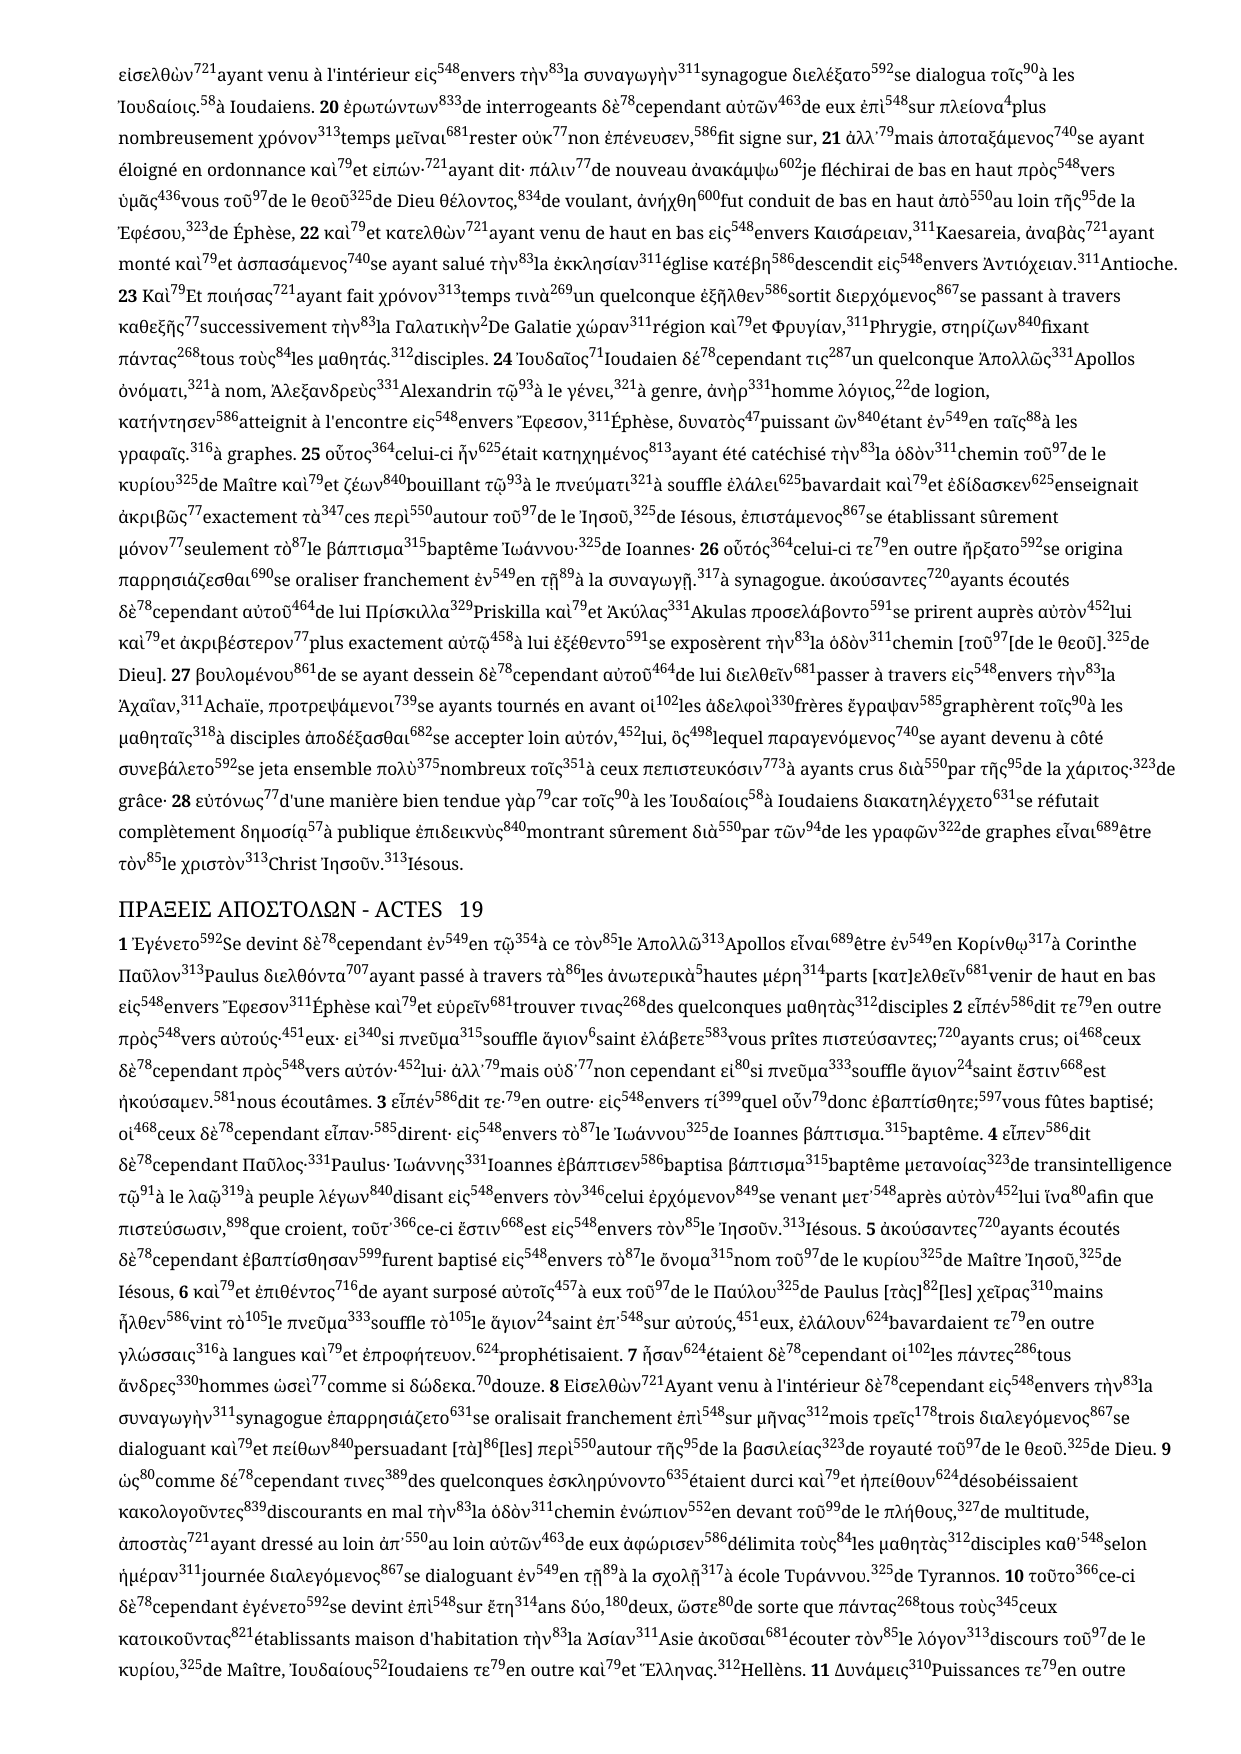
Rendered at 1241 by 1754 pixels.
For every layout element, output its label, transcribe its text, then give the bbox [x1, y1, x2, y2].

text ΠΡΑΞΕΙΣ ΑΠΟΣΤΟΛΩΝ - ACTES 19 [118, 894, 1181, 924]
text 1 Μετὰ548Après ταῦτα347ces-ci χωρισθεὶς760ayant été séparé ἐκ550hors τῶν94de les Ἀθηνῶν322de Athènes ἦλθεν586vint εἰς548envers Κόρινθον.311Corinthe. 2 καὶ79et εὑρών721ayant trouvé τινα269un quelconque Ἰουδαῖον53Ioudaien ὀνόματι321à nom Ἀκύλαν,313Akulas, Ποντικὸν32Pontique τῷ93à le γένει321à genre προσφάτως77récemment ἐληλυθότα770ayant venu ἀπὸ550au loin τῆς95de la Ἰταλίας323de Italie καὶ79et Πρίσκιλλαν311Priskilla γυναῖκα311femme αὐτοῦ,464de lui, διὰ548par le fait de τὸ348ce διατεταχέναι686avoir ordonné au-travers Κλαύδιον313Claudius χωρίζεσθαι692être séparé πάντας268tous τοὺς84les Ἰουδαίους52Ioudaiens ἀπὸ550au loin τῆς95de la Ῥώμης,323de Rome, προσῆλθεν586vint vers αὐτοῖς457à eux 3 καὶ79et διὰ548par le fait de τὸ87le ὁμότεχνον34même technicité εἶναι689être ἔμενεν625restait παρ᾽549à côté αὐτοῖς,457à eux, καὶ79et ἠργάζοντο·630se mettaient au travail· ἦσαν624étaient γὰρ79car σκηνοποιοὶ330faiseurs de tentes τῇ89à la τέχνῃ.317à technicité. 4 Διελέγετο631Se dialoguait δὲ78cependant ἐν549en τῇ89à la συναγωγῇ317à synagogue κατὰ548selon πᾶν271tout σάββατον315sabbat ἔπειθέν625persuadait τε79en outre Ἰουδαίους52Ioudaiens καὶ79et Ἕλληνας.312Hellèns. 5 Ὡς80Comme δὲ78cependant κατῆλθον585vinrent de haut en bas ἀπὸ550au loin τῆς95de la Μακεδονίας323de Macédoine ὅ103le τε79en outre Σιλᾶς331Silas καὶ79et ὁ103le Τιμόθεος,331Timotheos, συνείχετο636était tenu ensemble τῷ91à le λόγῳ319à discours ὁ103le Παῦλος331Paulus διαμαρτυρόμενος867se passant témoignage τοῖς90à les Ἰουδαίοις58à Ioudaiens εἶναι689être τὸν85le χριστὸν313Christ Ἰησοῦν.313Iésous. 6 ἀντιτασσομένων860de se ordonnançants contre δὲ78cependant αὐτῶν463de eux καὶ79et βλασφημούντων833de blasphémants ἐκτιναξάμενος740se ayant secoué dehors τὰ246les ἱμάτια314himations εἶπεν586dit πρὸς548vers αὐτούς·451eux· τὸ105le αἷμα333sang ὑμῶν441de vous ἐπὶ548sur τὴν83la κεφαλὴν311tête ὑμῶν·441de vous· καθαρὸς47pur ἐγὼ431moi ἀπὸ550au loin τοῦ358de celui νῦν77maintenant εἰς548envers τὰ86les ἔθνη314ethnies πορεύσομαι.608je m'irai. 7 καὶ79et μεταβὰς721ayant dépassé ἐκεῖθεν77de là εἰσῆλθεν586vint à l'intérieur εἰς548envers οἰκίαν311maison d'habitation τινὸς384de un quelconque ὀνόματι321à nom Τιτίου325de Titius Ἰούστου325de Ioustos σεβομένου861de se vénérant τὸν85le θεόν,313Dieu, οὗ492de lequel ἡ101la οἰκία329maison d'habitation ἦν625était συνομοροῦσα838étante limitrophe avec τῇ89à la συναγωγῇ.317à synagogue. 8 Κρίσπος331Krispos δὲ78cependant ὁ103le ἀρχισυνάγωγος331chef de synagogue ἐπίστευσεν586crut τῷ91à le κυρίῳ319à Maître σὺν549avec ὅλῳ275à tout entier τῷ91à le οἴκῳ319à maison αὐτοῦ,464de lui, καὶ79et πολλοὶ389nombreux τῶν96de les Κορινθίων324de Corinthiens ἀκούοντες839écoutants ἐπίστευον624croyaient καὶ79et ἐβαπτίζοντο.635étaient baptisé. 9 Εἶπεν586Dit δὲ78cependant ὁ103le κύριος331Maître ἐν549en νυκτὶ317à nuit δι᾽550par ὁράματος327de vision τῷ91à le Παύλῳ·319à Paulus· μὴ79ne pas φοβοῦ,574te effraie, ἀλλὰ79mais λάλει570bavarde καὶ79et μὴ77ne pas σιωπήσῃς,897que tu silences, 10 διότι80parce que ἐγώ431moi εἰμι664je suis μετὰ550avec σοῦ442de toi καὶ79et οὐδεὶς390aucun ἐπιθήσεταί612se surposera σοι439à toi τοῦ360de ce κακῶσαί681faire du mal σε,437toi, διότι80parce que λαός331peuple ἐστίν668est μοι420à moi πολὺς390nombreux ἐν549en τῇ89à la πόλει317à cité ταύτῃ.142à celle-ci. 11 Ἐκάθισεν586Assit δὲ78cependant ἐνιαυτὸν313année καὶ79et μῆνας312mois ἓξ178six διδάσκων840enseignant ἐν549en αὐτοῖς457à eux τὸν85le λόγον313discours τοῦ97de le θεοῦ.325de Dieu. 12 Γαλλίωνος325de Gallion δὲ78cependant ἀνθυπάτου325de proconsul ὄντος834de étant τῆς95de la Ἀχαΐας323de Achaïe κατεπέστησαν585présentèrent contre ὁμοθυμαδὸν77en même fureur οἱ102les Ἰουδαῖοι70Ioudaiens τῷ91à le Παύλῳ319à Paulus καὶ79et ἤγαγον585conduisirent αὐτὸν452lui ἐπὶ548sur τὸ87le βῆμα315estrade 13 λέγοντες839disants ὅτι80en ce que παρὰ548à côté τὸν85le νόμον313loi ἀναπείθει668persuade de bas en haut οὗτος364celui-ci τοὺς84les ἀνθρώπους312êtres humains σέβεσθαι690se vénérer τὸν85le θεόν.313Dieu. 14 μέλλοντος834de imminant δὲ78cependant τοῦ97de le Παύλου325de Paulus ἀνοίγειν689ouvrir τὸ247le στόμα315bouche εἶπεν586dit ὁ103le Γαλλίων331Gallion πρὸς548vers τοὺς84les Ἰουδαίους·52Ioudaiens· εἰ80si μὲν79certes ἦν625était ἀδίκημά333délit τι289un quelconque ἢ79ou ῥᾳδιούργημα333acte de travail facile πονηρόν,24méchant, ὦ304O Ἰουδαῖοι,75Ioudaiens, κατὰ548selon λόγον313discours ἂν340le cas échéant ἀνεσχόμην588je m'assumai ὑμῶν,441de vous, 15 εἰ80si δὲ78cependant ζητήματά332sujets de recherches ἐστιν668est περὶ550autour λόγου325de discours καὶ79et ὀνομάτων326de noms καὶ79et νόμου325de loi τοῦ492de celui καθ᾽548selon ὑμᾶς,436vous, ὄψεσθε609vous vous verrez αὐτοί·523vous-mêmes· κριτὴς331juge ἐγὼ431moi τούτων359de ces-ci οὐ77non βούλομαι670je m'ai dessein εἶναι.689être. 16 καὶ79et ἀπήλασεν586propulsa loin αὐτοὺς451eux ἀπὸ550au loin τοῦ99de le βήματος.327de estrade. 17 ἐπιλαβόμενοι739se ayants emparés δὲ78cependant πάντες389tous Σωσθένην313Sosthène τὸν85le ἀρχισυνάγωγον313chef de synagogue ἔτυπτον624tapaient ἔμπροσθεν552en devers τοῦ99de le βήματος·327de estrade· καὶ79et οὐδὲν392aucun τούτων359de ces-ci τῷ91à le Γαλλίωνι319à Gallion ἔμελεν.625souciait. 18 Ὁ103Le δὲ78cependant Παῦλος331Paulus ἔτι77encore προσμείνας721ayant resté auprès ἡμέρας310journées ἱκανὰς1assez-importantes τοῖς90à les ἀδελφοῖς318à frères ἀποταξάμενος740se ayant éloigné en ordonnance ἐξέπλει625naviguait dehors εἰς548envers τὴν83la Συρίαν,311Syrie, καὶ79et σὺν549avec αὐτῷ458à lui Πρίσκιλλα329Priskilla καὶ79et Ἀκύλας,331Akulas, κειράμενος740se ayant tondu ἐν549en Κεγχρεαῖς316à Kenchreai τὴν243la κεφαλήν,311tête, εἶχεν625avait γὰρ79car εὐχήν.311souhait. 19 κατήντησαν585atteignirent à l'encontre δὲ78cependant εἰς548envers Ἔφεσον311Éphèse κἀκείνους345et ceux-là κατέλιπεν586laissa en contrebas αὐτοῦ,77là-même, αὐτὸς542lui-même δὲ78cependant εἰσελθὼν721ayant venu à l'intérieur εἰς548envers τὴν83la συναγωγὴν311synagogue διελέξατο592se dialogua τοῖς90à les Ἰουδαίοις.58à Ioudaiens. 20 ἐρωτώντων833de interrogeants δὲ78cependant αὐτῶν463de eux ἐπὶ548sur πλείονα4plus nombreusement χρόνον313temps μεῖναι681rester οὐκ77non ἐπένευσεν,586fit signe sur, 21 ἀλλ᾽79mais ἀποταξάμενος740se ayant éloigné en ordonnance καὶ79et εἰπών·721ayant dit· πάλιν77de nouveau ἀνακάμψω602je fléchirai de bas en haut πρὸς548vers ὑμᾶς436vous τοῦ97de le θεοῦ325de Dieu θέλοντος,834de voulant, ἀνήχθη600fut conduit de bas en haut ἀπὸ550au loin τῆς95de la Ἐφέσου,323de Éphèse, 22 καὶ79et κατελθὼν721ayant venu de haut en bas εἰς548envers Καισάρειαν,311Kaesareia, ἀναβὰς721ayant monté καὶ79et ἀσπασάμενος740se ayant salué τὴν83la ἐκκλησίαν311église κατέβη586descendit εἰς548envers Ἀντιόχειαν.311Antioche. 23 Καὶ79Et ποιήσας721ayant fait χρόνον313temps τινὰ269un quelconque ἐξῆλθεν586sortit διερχόμενος867se passant à travers καθεξῆς77successivement τὴν83la Γαλατικὴν2De Galatie χώραν311région καὶ79et Φρυγίαν,311Phrygie, στηρίζων840fixant πάντας268tous τοὺς84les μαθητάς.312disciples. 24 Ἰουδαῖος71Ioudaien δέ78cependant τις287un quelconque Ἀπολλῶς331Apollos ὀνόματι,321à nom, Ἀλεξανδρεὺς331Alexandrin τῷ93à le γένει,321à genre, ἀνὴρ331homme λόγιος,22de logion, κατήντησεν586atteignit à l'encontre εἰς548envers Ἔφεσον,311Éphèse, δυνατὸς47puissant ὢν840étant ἐν549en ταῖς88à les γραφαῖς.316à graphes. 25 οὗτος364celui-ci ἦν625était κατηχημένος813ayant été catéchisé τὴν83la ὁδὸν311chemin τοῦ97de le κυρίου325de Maître καὶ79et ζέων840bouillant τῷ93à le πνεύματι321à souffle ἐλάλει625bavardait καὶ79et ἐδίδασκεν625enseignait ἀκριβῶς77exactement τὰ347ces περὶ550autour τοῦ97de le Ἰησοῦ,325de Iésous, ἐπιστάμενος867se établissant sûrement μόνον77seulement τὸ87le βάπτισμα315baptême Ἰωάννου·325de Ioannes· 26 οὗτός364celui-ci τε79en outre ἤρξατο592se origina παρρησιάζεσθαι690se oraliser franchement ἐν549en τῇ89à la συναγωγῇ.317à synagogue. ἀκούσαντες720ayants écoutés δὲ78cependant αὐτοῦ464de lui Πρίσκιλλα329Priskilla καὶ79et Ἀκύλας331Akulas προσελάβοντο591se prirent auprès αὐτὸν452lui καὶ79et ἀκριβέστερον77plus exactement αὐτῷ458à lui ἐξέθεντο591se exposèrent τὴν83la ὁδὸν311chemin [τοῦ97[de le θεοῦ].325de Dieu]. 27 βουλομένου861de se ayant dessein δὲ78cependant αὐτοῦ464de lui διελθεῖν681passer à travers εἰς548envers τὴν83la Ἀχαΐαν,311Achaïe, προτρεψάμενοι739se ayants tournés en avant οἱ102les ἀδελφοὶ330frères ἔγραψαν585graphèrent τοῖς90à les μαθηταῖς318à disciples ἀποδέξασθαι682se accepter loin αὐτόν,452lui, ὃς498lequel παραγενόμενος740se ayant devenu à côté συνεβάλετο592se jeta ensemble πολὺ375nombreux τοῖς351à ceux πεπιστευκόσιν773à ayants crus διὰ550par τῆς95de la χάριτος·323de grâce· 28 εὐτόνως77d'une manière bien tendue γὰρ79car τοῖς90à les Ἰουδαίοις58à Ioudaiens διακατηλέγχετο631se réfutait complètement δημοσίᾳ57à publique ἐπιδεικνὺς840montrant sûrement διὰ550par τῶν94de les γραφῶν322de graphes εἶναι689être τὸν85le χριστὸν313Christ Ἰησοῦν.313Iésous. [118, 59, 1181, 876]
text 1 Ἐγένετο592Se devint δὲ78cependant ἐν549en τῷ354à ce τὸν85le Ἀπολλῶ313Apollos εἶναι689être ἐν549en Κορίνθῳ317à Corinthe Παῦλον313Paulus διελθόντα707ayant passé à travers τὰ86les ἀνωτερικὰ5hautes μέρη314parts [κατ]ελθεῖν681venir de haut en bas εἰς548envers Ἔφεσον311Éphèse καὶ79et εὑρεῖν681trouver τινας268des quelconques μαθητὰς312disciples 2 εἶπέν586dit τε79en outre πρὸς548vers αὐτούς·451eux· εἰ340si πνεῦμα315souffle ἅγιον6saint ἐλάβετε583vous prîtes πιστεύσαντες;720ayants crus; οἱ468ceux δὲ78cependant πρὸς548vers αὐτόν·452lui· ἀλλ᾽79mais οὐδ᾽77non cependant εἰ80si πνεῦμα333souffle ἅγιον24saint ἔστιν668est ἠκούσαμεν.581nous écoutâmes. 3 εἶπέν586dit τε·79en outre· εἰς548envers τί399quel οὖν79donc ἐβαπτίσθητε;597vous fûtes baptisé; οἱ468ceux δὲ78cependant εἶπαν·585dirent· εἰς548envers τὸ87le Ἰωάννου325de Ioannes βάπτισμα.315baptême. 4 εἶπεν586dit δὲ78cependant Παῦλος·331Paulus· Ἰωάννης331Ioannes ἐβάπτισεν586baptisa βάπτισμα315baptême μετανοίας323de transintelligence τῷ91à le λαῷ319à peuple λέγων840disant εἰς548envers τὸν346celui ἐρχόμενον849se venant μετ᾽548après αὐτὸν452lui ἵνα80afin que πιστεύσωσιν,898que croient, τοῦτ᾽366ce-ci ἔστιν668est εἰς548envers τὸν85le Ἰησοῦν.313Iésous. 5 ἀκούσαντες720ayants écoutés δὲ78cependant ἐβαπτίσθησαν599furent baptisé εἰς548envers τὸ87le ὄνομα315nom τοῦ97de le κυρίου325de Maître Ἰησοῦ,325de Iésous, 6 καὶ79et ἐπιθέντος716de ayant surposé αὐτοῖς457à eux τοῦ97de le Παύλου325de Paulus [τὰς]82[les] χεῖρας310mains ἦλθεν586vint τὸ105le πνεῦμα333souffle τὸ105le ἅγιον24saint ἐπ᾽548sur αὐτούς,451eux, ἐλάλουν624bavardaient τε79en outre γλώσσαις316à langues καὶ79et ἐπροφήτευον.624prophétisaient. 7 ἦσαν624étaient δὲ78cependant οἱ102les πάντες286tous ἄνδρες330hommes ὡσεὶ77comme si δώδεκα.70douze. 8 Εἰσελθὼν721Ayant venu à l'intérieur δὲ78cependant εἰς548envers τὴν83la συναγωγὴν311synagogue ἐπαρρησιάζετο631se oralisait franchement ἐπὶ548sur μῆνας312mois τρεῖς178trois διαλεγόμενος867se dialoguant καὶ79et πείθων840persuadant [τὰ]86[les] περὶ550autour τῆς95de la βασιλείας323de royauté τοῦ97de le θεοῦ.325de Dieu. 9 ὡς80comme δέ78cependant τινες389des quelconques ἐσκληρύνοντο635étaient durci καὶ79et ἠπείθουν624désobéissaient κακολογοῦντες839discourants en mal τὴν83la ὁδὸν311chemin ἐνώπιον552en devant τοῦ99de le πλήθους,327de multitude, ἀποστὰς721ayant dressé au loin ἀπ᾽550au loin αὐτῶν463de eux ἀφώρισεν586délimita τοὺς84les μαθητὰς312disciples καθ᾽548selon ἡμέραν311journée διαλεγόμενος867se dialoguant ἐν549en τῇ89à la σχολῇ317à école Τυράννου.325de Tyrannos. 10 τοῦτο366ce-ci δὲ78cependant ἐγένετο592se devint ἐπὶ548sur ἔτη314ans δύο,180deux, ὥστε80de sorte que πάντας268tous τοὺς345ceux κατοικοῦντας821établissants maison d'habitation τὴν83la Ἀσίαν311Asie ἀκοῦσαι681écouter τὸν85le λόγον313discours τοῦ97de le κυρίου,325de Maître, Ἰουδαίους52Ioudaiens τε79en outre καὶ79et Ἕλληνας.312Hellèns. 11 Δυνάμεις310Puissances τε79en outre οὐ77non τὰς343celles τυχούσας704ayantes obtenues ὁ103le θεὸς331Dieu ἐποίει625faisait διὰ550par τῶν94de les χειρῶν322de mains Παύλου,325de Paulus, 12 ὥστε80de sorte que καὶ77aussi ἐπὶ548sur τοὺς345ceux ἀσθενοῦντας821étants infirme ἀποφέρεσθαι692être porté au loin ἀπὸ550au loin τοῦ97de le χρωτὸς325de peau αὐτοῦ464de lui σουδάρια314petits suaires ἢ79ou σιμικίνθια314jupons en ceinture très court καὶ79et ἀπαλλάσσεσθαι692être débarrassé ἀπ᾽550au loin αὐτῶν463de eux τὰς82les νόσους,310maladies, τά86les τε79en outre πνεύματα314souffles τὰ86les πονηρὰ5méchants ἐκπορεύεσθαι.690se aller au dehors. 13 Ἐπεχείρησαν585Mirent la main sur δέ78cependant τινες389des quelconques καὶ77aussi τῶν357de ceux περιερχομένων860de se allants autour Ἰουδαίων15de Ioudaiens ἐξορκιστῶν324de exorcistes ὀνομάζειν689nommer ἐπὶ548sur τοὺς345ceux ἔχοντας821ayants τὰ86les πνεύματα314souffles τὰ86les πονηρὰ5méchants τὸ87le ὄνομα315nom τοῦ97de le κυρίου325de Maître Ἰησοῦ325de Iésous λέγοντες·839disants· ὁρκίζω664je fais sermenter ὑμᾶς436vous τὸν85le Ἰησοῦν313Iésous ὃν480lequel Παῦλος331Paulus κηρύσσει.668annonce. 14 ἦσαν624étaient δέ78cependant τινος281de un quelconque Σκευᾶ325de Skeua Ἰουδαίου16de Ioudaien ἀρχιερέως325de chef sacrificateur ἑπτὰ196sept υἱοὶ330fils τοῦτο348ce-ci ποιοῦντες.839faisants. 15 ἀποκριθὲν762ayant été répondu δὲ78cependant τὸ105le πνεῦμα333souffle τὸ105le πονηρὸν24méchant εἶπεν586dit αὐτοῖς·457à eux· τὸν85le [μὲν]79[certes] Ἰησοῦν313Iésous γινώσκω664je connais καὶ79et τὸν85le Παῦλον313Paulus ἐπίσταμαι,670je m'établis sûrement, ὑμεῖς447vous δὲ78cependant τίνες409quels ἐστέ;665vous êtes; 16 καὶ79et ἐφαλόμενος740se ayant bondi sur ὁ103le ἄνθρωπος331être humain ἐπ᾽548sur αὐτοὺς451eux ἐν549en ᾧ486à lequel ἦν625était τὸ105le πνεῦμα333souffle τὸ105le πονηρόν,24méchant, κατακυριεύσας721ayant maîtrisé de haut en bas ἀμφοτέρων383de tous deux ἴσχυσεν586eut la ténacité κατ᾽550contre αὐτῶν463de eux ὥστε80de sorte que γυμνοὺς52nus καὶ79et τετραυματισμένους795ayants étés traumatisés ἐκφυγεῖν681fuir dehors ἐκ550hors τοῦ97de le οἴκου325de maison ἐκείνου.150de celui-là. 17 τοῦτο366ce-ci δὲ78cependant ἐγένετο592se devint γνωστὸν49connu πᾶσιν274à tous Ἰουδαίοις58à Ioudaiens τε79en outre καὶ79et Ἕλλησιν318à Hellèns τοῖς351à ceux κατοικοῦσιν827à établissants maison d'habitation τὴν83la Ἔφεσον311Éphèse καὶ79et ἐπέπεσεν586tomba dessus φόβος331effroi ἐπὶ548sur πάντας268tous αὐτοὺς451eux καὶ79et ἐμεγαλύνετο636était magnifié τὸ105le ὄνομα333nom τοῦ97de le κυρίου325de Maître Ἰησοῦ.325de Iésous. 18 Πολλοί389Nombreux τε79en outre τῶν357de ceux πεπιστευκότων777de ayants crus ἤρχοντο630se venaient ἐξομολογούμενοι866se avouants à l'excès καὶ79et ἀναγγέλλοντες839annonçants de bas en haut τὰς82les πράξεις310pratiques αὐτῶν.463de eux. 19 ἱκανοὶ70assez-importants δὲ78cependant τῶν357de ceux τὰ86les περίεργα54travaillés alentour πραξάντων715de ayants pratiqués συνενέγκαντες720ayants étés opportun τὰς242les βίβλους310bibles κατέκαιον624brûlaient complètement ἐνώπιον552en devant πάντων,383de tous, καὶ79et συνεψήφισαν585comptèrent ensemble τὰς82les τιμὰς310valeurs αὐτῶν461de elles καὶ79et εὗρον585trouvèrent ἀργυρίου327de objet d'argent μυριάδας310myriades πέντε.176cinq. 20 Οὕτως77Ainsi κατὰ548selon κράτος315force τοῦ97de le κυρίου325de Maître ὁ103le λόγος331discours ηὔξανεν625croissait καὶ79et ἴσχυεν.625avait la ténacité. 21 Ὡς80Comme δὲ78cependant ἐπληρώθη600fut fait plénitude ταῦτα,365ces-ci, ἔθετο592se posa ὁ103le Παῦλος331Paulus ἐν549en τῷ93à le πνεύματι321à souffle διελθὼν721ayant passé à travers τὴν83la Μακεδονίαν311Macédoine καὶ79et Ἀχαΐαν311Achaïe πορεύεσθαι690se aller εἰς548envers Ἱεροσόλυμα314Ierosolymas εἰπὼν721ayant dit ὅτι80en ce que μετὰ548après τὸ348ce γενέσθαι682se devenir με417moi ἐκεῖ77là δεῖ668attache de lien με417moi καὶ77aussi Ῥώμην311Rome ἰδεῖν.681voir. 22 ἀποστείλας721ayant envoyé δὲ78cependant εἰς548envers τὴν83la Μακεδονίαν311Macédoine δύο52deux τῶν357de ceux διακονούντων833de servants αὐτῷ,458à lui, Τιμόθεον313Timotheos καὶ79et Ἔραστον,313Érastos, αὐτὸς469lui ἐπέσχεν586eut sur χρόνον313temps εἰς548envers τὴν83la Ἀσίαν.311Asie. 23 Ἐγένετο592Se devint δὲ78cependant κατὰ548selon τὸν85le καιρὸν313moment ἐκεῖνον138celui-là τάραχος331trouble οὐκ77non ὀλίγος390peu περὶ550autour τῆς95de la ὁδοῦ.323de chemin. 24 Δημήτριος331Démétrios γάρ79car τις287un quelconque ὀνόματι,321à nom, ἀργυροκόπος,331batteur d’argent, ποιῶν840faisant ναοὺς312temples ἀργυροῦς3argentés Ἀρτέμιδος323de Artémis παρείχετο631se fournissait τοῖς90à les τεχνίταις318à techniciens οὐκ77non ὀλίγην267peu ἐργασίαν,311travaillance, 25 οὓς479lesquels συναθροίσας721ayant réuni ensemble καὶ77aussi τοὺς84les περὶ548autour τὰ86les τοιαῦτα347tels ἐργάτας312travailleurs εἶπεν·586dit· ἄνδρες,336hommes, ἐπίστασθε671vous vous établissez sûrement ὅτι80en ce que ἐκ550hors ταύτης148de celle-ci τῆς95de la ἐργασίας323de travaillance ἡ101la εὐπορία329prospérité ἡμῖν419à nous ἐστιν668est 26 καὶ79et θεωρεῖτε665vous observez καὶ79et ἀκούετε665vous écoutez ὅτι80en ce que οὐ77non μόνον77seulement Ἐφέσου323de Éphèse ἀλλὰ79mais σχεδὸν77presque πάσης279de toute τῆς95de la Ἀσίας323de Asie ὁ103le Παῦλος331Paulus οὗτος156celui-ci πείσας721ayant persuadé μετέστησεν586déplaça ἱκανὸν4assez-important ὄχλον313foule λέγων840disant ὅτι80en ce que οὐκ77non εἰσὶν667sont θεοὶ330dieux οἱ363ceux διὰ550par χειρῶν322de mains γινόμενοι.866se devenants. 27 οὐ77non μόνον77seulement δὲ78cependant τοῦτο366ce-ci κινδυνεύει668risque ἡμῖν419à nous τὸ87le μέρος315part εἰς548envers ἀπελεγμὸν313reproche loin ἐλθεῖν681venir ἀλλὰ79mais καὶ77aussi τὸ87le τῆς95de la μεγάλης14de grande θεᾶς323de déesse Ἀρτέμιδος323de Artémis ἱερὸν315sanctuaire εἰς548envers οὐθὲν375aucun λογισθῆναι,683être calculé, μέλλειν689imminer τε79en outre καὶ77aussi καθαιρεῖσθαι692être saisi du haut vers le bas τῆς95de la μεγαλειότητος323de magnificence αὐτῆς462de elle ἣν478laquelle ὅλη285toute entière ἡ101la Ἀσία329Asie καὶ79et ἡ101la οἰκουμένη329écoumène σέβεται.674se vénère. 28 Ἀκούσαντες720Ayants écoutés δὲ78cependant καὶ79et γενόμενοι739se ayants devenus πλήρεις46de plénitudes θυμοῦ325de fureur ἔκραζον624croassaient λέγοντες·839disants· μεγάλη45grande ἡ101la Ἄρτεμις329Artémis Ἐφεσίων.64de Éphésiens. 29 καὶ79et ἐπλήσθη600fut rempli ἡ101la πόλις329cité τῆς95de la συγχύσεως,323de confusion, ὥρμησάν585ruèrent τε79en outre ὁμοθυμαδὸν77en même fureur εἰς548envers τὸ87le θέατρον315théâtre συναρπάσαντες720ayants ravis avec Γάϊον313Gaios καὶ79et Ἀρίσταρχον313Aristarque Μακεδόνας,312Macédoniens, συνεκδήμους312compagnons de voyage Παύλου.325de Paulus. 30 Παύλου325de Paulus δὲ78cependant βουλομένου861de se ayant dessein εἰσελθεῖν681venir à l'intérieur εἰς548envers τὸν85le δῆμον313population οὐκ77non εἴων624concédaient αὐτὸν452lui οἱ102les μαθηταί·330disciples· 31 τινὲς286des quelconques δὲ78cependant καὶ77aussi τῶν96de les Ἀσιαρχῶν,324de Asiarques, ὄντες839étants αὐτῷ458à lui φίλοι,46amis, πέμψαντες720ayants mandés πρὸς548vers αὐτὸν452lui παρεκάλουν624appelaient à côté μὴ77ne pas δοῦναι681donner ἑαυτὸν528lui-même εἰς548envers τὸ87le θέατρον.315théâtre. 32 ἄλλοι389autres μὲν77certes οὖν79donc ἄλλο375autre τι271un quelconque ἔκραζον·624croassaient· ἦν625était γὰρ79car ἡ101la ἐκκλησία329église συγκεχυμένη811ayante étée versée ensemble dans la confusion καὶ79et οἱ102les πλείους389plus nombreusement οὐκ77non ᾔδεισαν658avaient su τίνος407de quel ἕνεκα552à cause συνεληλύθεισαν.658avaient venus ensemble. 33 ἐκ550hors δὲ78cependant τοῦ97de le ὄχλου325de foule συνεβίβασαν585concilièrent Ἀλέξανδρον,313Alexandre, προβαλόντων715de ayants jetés devant αὐτὸν452lui τῶν96de les Ἰουδαίων·64de Ioudaiens· ὁ103le δὲ78cependant Ἀλέξανδρος331Alexandre κατασείσας721ayant secoué de haut en bas τὴν243la χεῖρα311main ἤθελεν625voulait ἀπολογεῖσθαι690se apologiser τῷ91à le δήμῳ.319à population. 34 ἐπιγνόντες720ayants reconnus δὲ78cependant ὅτι80en ce que Ἰουδαῖός47Ioudaien ἐστιν,668est, φωνὴ329voix ἐγένετο592se devint μία69une ἐκ550hors πάντων383de tous ὡς77comme ἐπὶ548sur ὥρας310heures δύο176deux κραζόντων·833de croassants· μεγάλη285grande ἡ101la Ἄρτεμις329Artémis Ἐφεσίων.64de Éphésiens. 35 Καταστείλας721Ayant équipé de haut en bas δὲ78cependant ὁ103le γραμματεὺς331lettré τὸν85le ὄχλον313foule φησίν·668déclare· ἄνδρες336hommes Ἐφέσιοι,75Éphésiens, τίς410quel γάρ79car ἐστιν668est ἀνθρώπων324de êtres humains ὃς498lequel οὐ77non γινώσκει668connaît τὴν83la Ἐφεσίων64de Éphésiens πόλιν311cité νεωκόρον313néocore οὖσαν820étante τῆς95de la μεγάλης14de grande Ἀρτέμιδος323de Artémis καὶ79et τοῦ99de le διοπετοῦς;67de tombée de Zeus; 36 ἀναντιρρήτων43de incontestables οὖν79donc ὄντων835de étants τούτων359de ces-ci δέον842attachant de lien ἐστὶν668est ὑμᾶς436vous κατεσταλμένους795ayants étés équipés de haut en bas ὑπάρχειν689subsister καὶ79et μηδὲν375pas un προπετὲς55tombant en avant πράσσειν.689pratiquer. 37 ἠγάγετε583vous conduisîtes γὰρ79car τοὺς84les ἄνδρας312hommes τούτους137ceux-ci οὔτε79ni ἱεροσύλους52voleurs sacrilèges de temples οὔτε79ni βλασφημοῦντας821blasphémants τὴν83la θεὸν311déesse ἡμῶν.423de nous. 38 εἰ80si μὲν79certes οὖν79donc Δημήτριος331Démétrios καὶ79et οἱ102les σὺν549avec αὐτῷ458à lui τεχνῖται330techniciens ἔχουσιν667ont πρός548vers τινα373un quelconque λόγον,313discours, ἀγοραῖοι70appartenants aux agoras ἄγονται679sont conduits καὶ79et ἀνθύπατοί330proconsuls εἰσιν,667sont, ἐγκαλείτωσαν571appellent en accusation ἀλλήλοις.502à les uns les autres. 39 εἰ80si δέ78cependant τι375un quelconque περὶ550autour ἑτέρων383de autres-différents ἐπιζητεῖτε,665vous surcherchez, ἐν549en τῇ89à la ἐννόμῳ8à dans la loi ἐκκλησίᾳ317à église ἐπιλυθήσεται.619sera expliqué. 40 καὶ77aussi γὰρ79car κινδυνεύομεν663nous risquons ἐγκαλεῖσθαι692être appelé en accusation στάσεως323de dressement περὶ550autour τῆς356de celle σήμερον,77aujourd'hui, μηδενὸς386de pas un αἰτίου67de auteur ὑπάρχοντος836de subsistant περὶ550autour οὗ494de lequel [οὐ]77[non] δυνησόμεθα607nous nous pourrons ἀποδοῦναι681redonner λόγον313discours περὶ550autour τῆς95de la συστροφῆς323de torsion ensemble ταύτης.148de celle-ci. καὶ79et ταῦτα347ces-ci εἰπὼν721ayant dit ἀπέλυσεν586délia au loin τὴν83la ἐκκλησίαν.311église. [118, 928, 1181, 1682]
